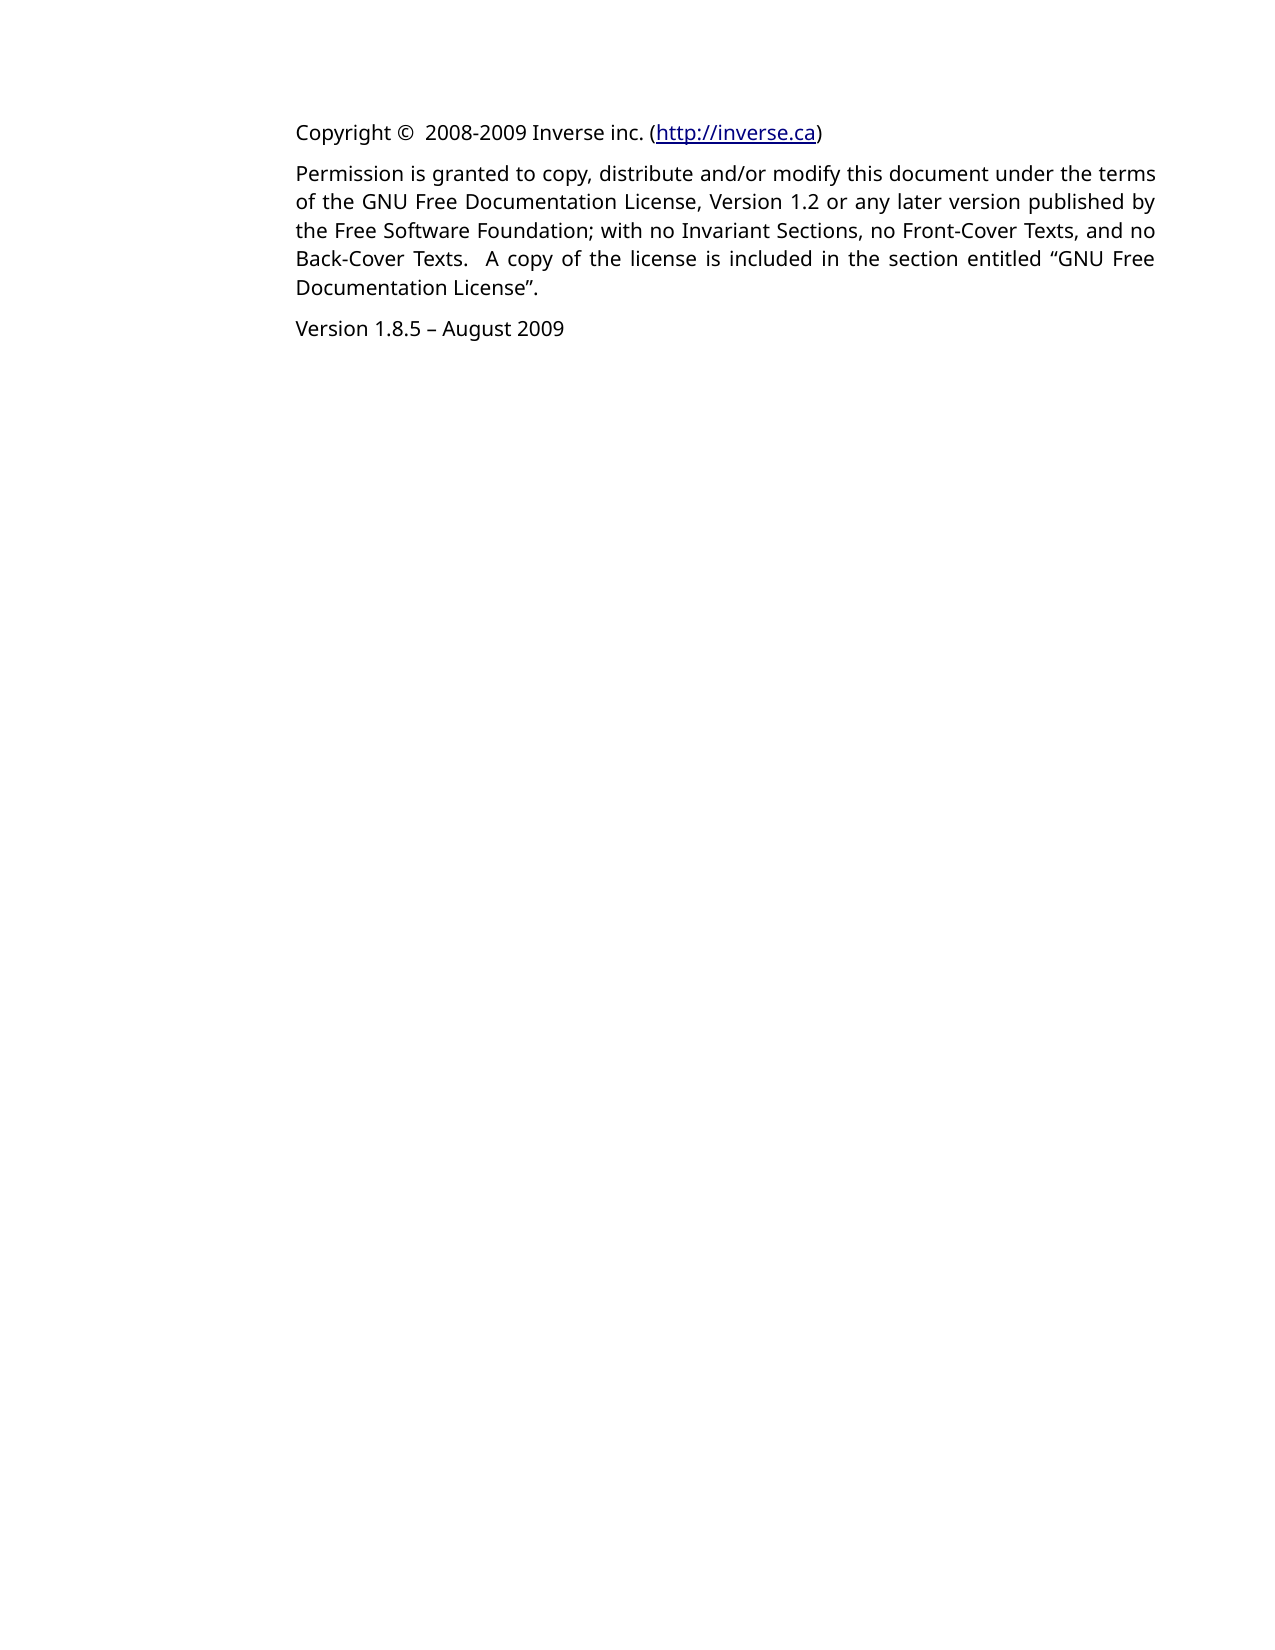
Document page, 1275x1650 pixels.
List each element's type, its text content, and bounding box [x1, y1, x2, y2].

text Copyright © 2008-2009 Inverse inc. (http://inverse.ca) [295, 118, 1157, 147]
text Version 1.8.5 – August 2009 [295, 314, 1157, 342]
text Permission is granted to copy, distribute and/or modify this document under the terms of the GNU Free Documentation License, Version 1.2 or any later version published by the Free Software Foundation; with no Invariant Sections, no Front-Cover Texts, and no Back-Cover Texts. A copy of the license is included in the section entitled “GNU Free Documentation License”. [295, 159, 1157, 301]
